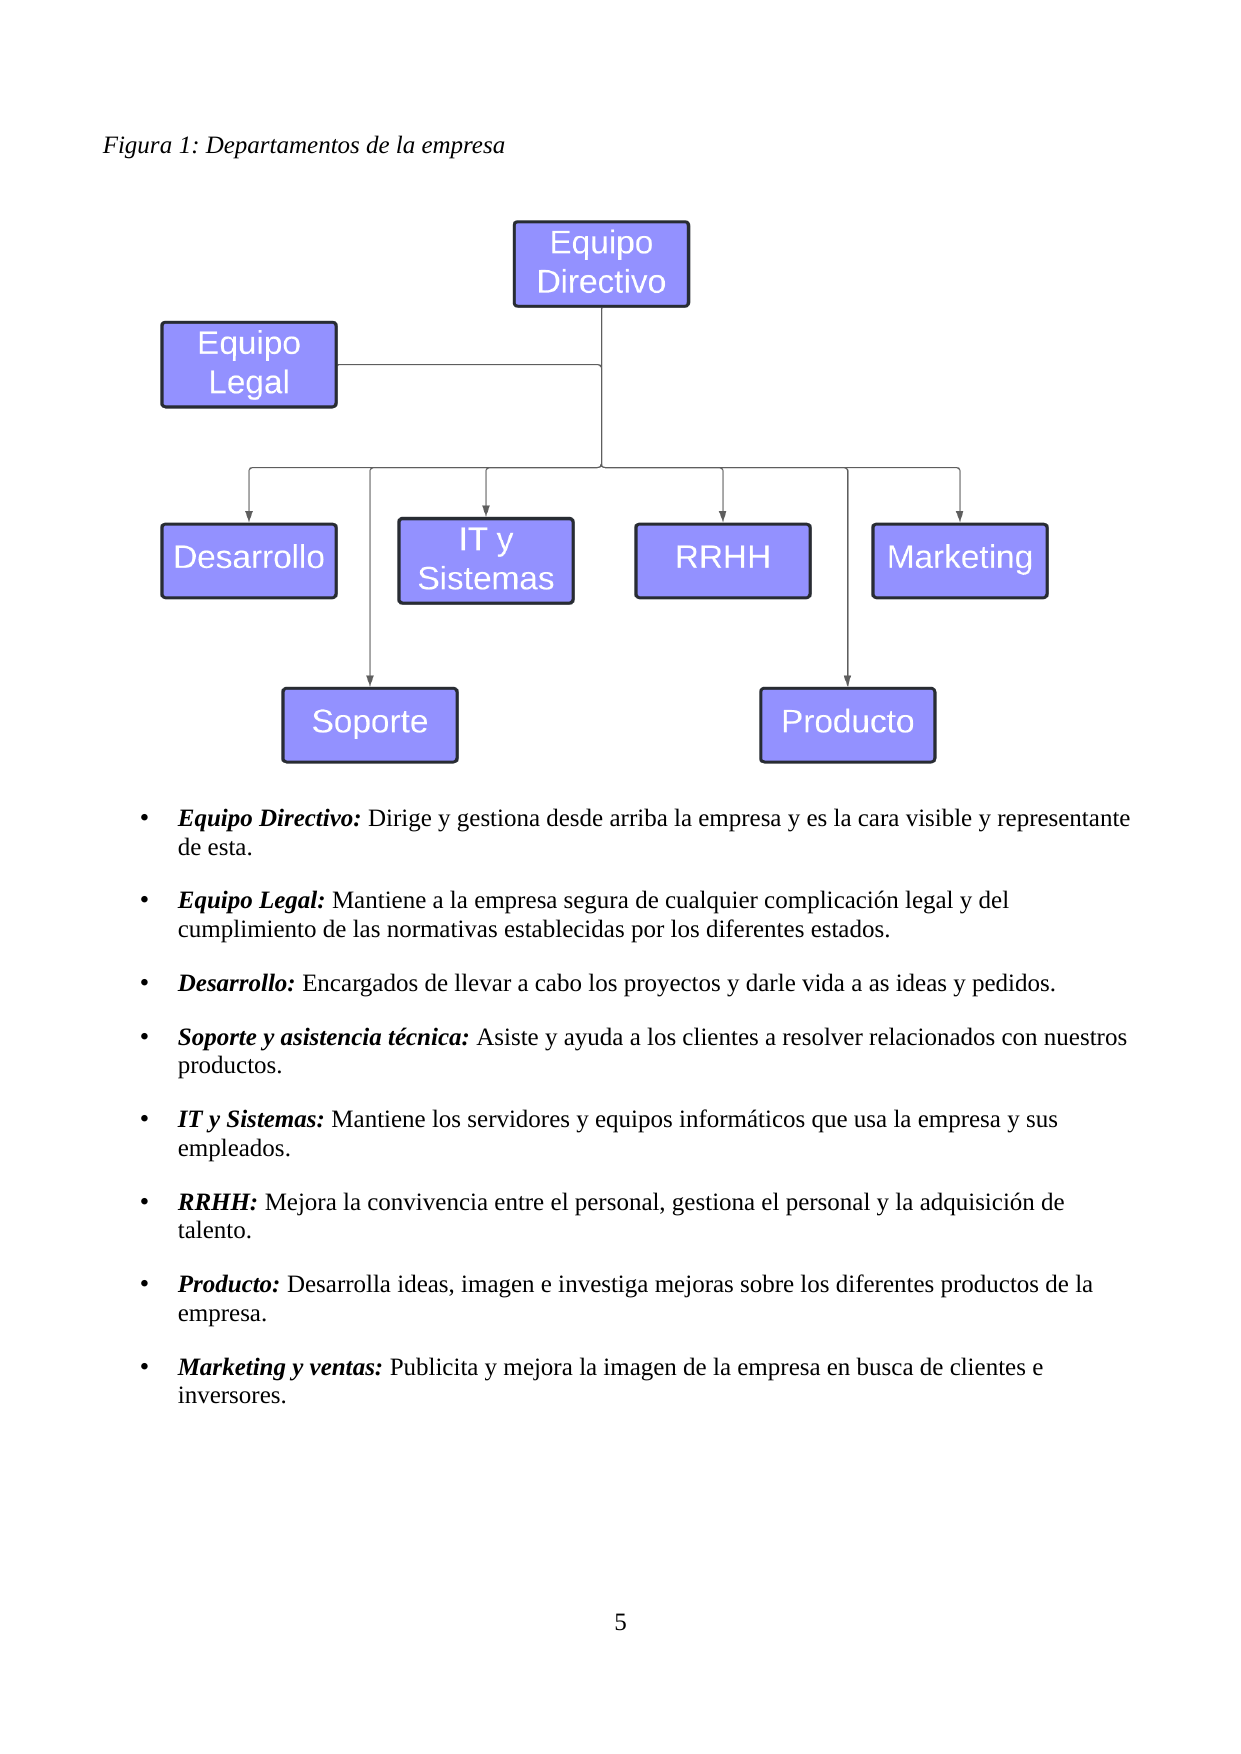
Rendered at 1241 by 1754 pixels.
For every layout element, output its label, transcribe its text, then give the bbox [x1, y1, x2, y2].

list Marketing y ventas: Publicita y mejora la imagen de la empresa en busca de clientes e inversores. [140, 1352, 1138, 1409]
list Desarrollo: Encargados de llevar a cabo los proyectos y darle vida a as ideas y pedidos. [140, 968, 1138, 997]
list Equipo Directivo: Dirige y gestiona desde arriba la empresa y es la cara visible y representante de esta. [140, 804, 1138, 861]
list IT y Sistemas: Mantiene los servidores y equipos informáticos que usa la empresa y sus empleados. [140, 1104, 1138, 1162]
list RRHH: Mejora la convivencia entre el personal, gestiona el personal y la adquisición de talento. [140, 1187, 1138, 1244]
picture [102, 180, 1107, 804]
text Figura 1: Departamentos de la empresa [103, 131, 1138, 159]
list Producto: Desarrolla ideas, imagen e investiga mejoras sobre los diferentes productos de la empresa. [140, 1269, 1138, 1327]
list Equipo Legal: Mantiene a la empresa segura de cualquier complicación legal y del cumplimiento de las normativas establecidas por los diferentes estados. [140, 886, 1138, 943]
list Soporte y asistencia técnica: Asiste y ayuda a los clientes a resolver relacionados con nuestros productos. [140, 1022, 1138, 1079]
